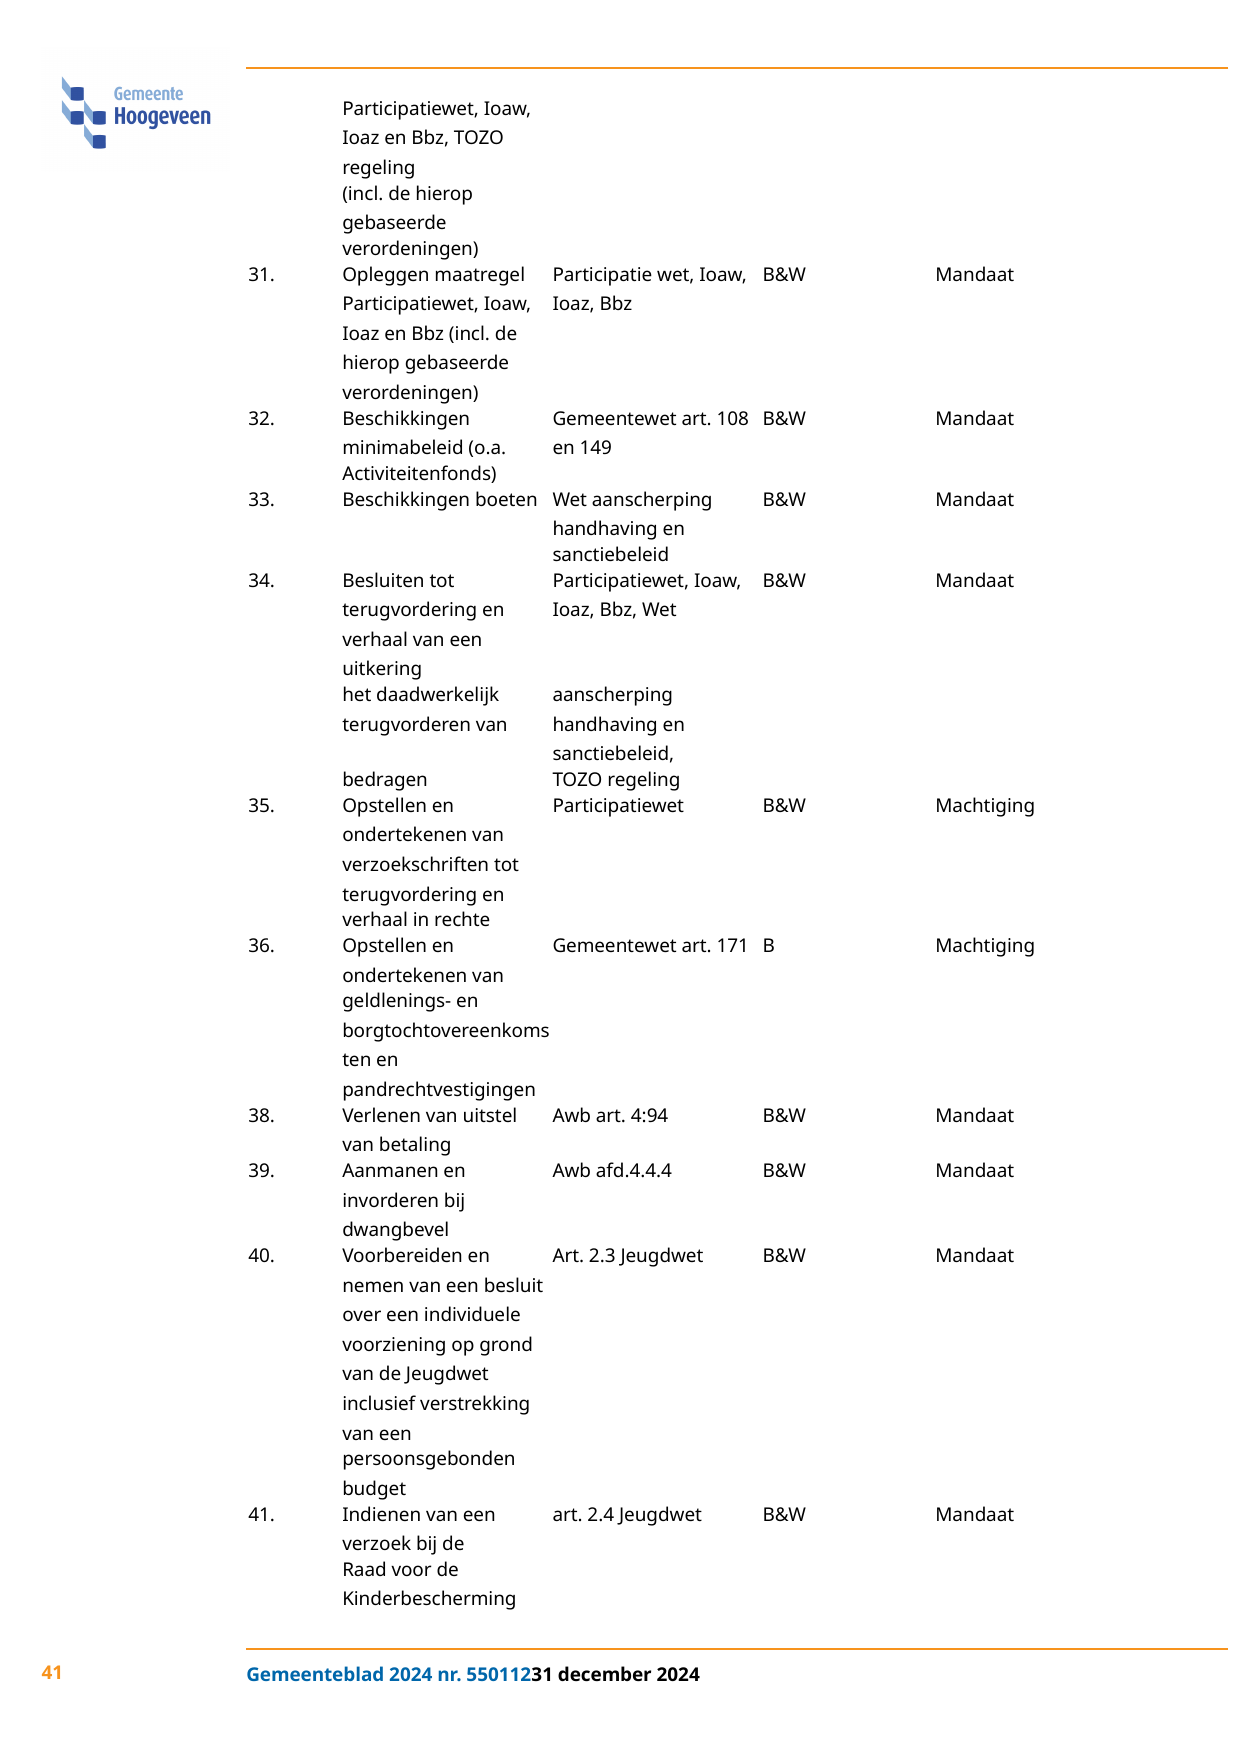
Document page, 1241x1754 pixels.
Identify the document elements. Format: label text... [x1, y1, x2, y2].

table_cell [1079, 906, 1152, 932]
table_cell [763, 1445, 935, 1501]
table_cell aanscherping handhaving en sanctiebeleid, [552, 681, 762, 766]
table_cell [248, 988, 342, 1102]
table_cell art. 2.4 Jeugdwet [552, 1501, 762, 1556]
table_cell [1079, 405, 1152, 460]
table_cell [763, 460, 935, 486]
table_cell [763, 988, 935, 1102]
table_cell Opstellen en ondertekenen van [342, 932, 552, 987]
table_cell Mandaat [935, 567, 1079, 681]
table_cell [1079, 261, 1152, 405]
table_cell [935, 1556, 1079, 1611]
table_cell Verlenen van uitstel van betaling [342, 1102, 552, 1157]
table_cell [763, 541, 935, 567]
table_cell Indienen van een verzoek bij de [342, 1501, 552, 1556]
table_cell [1079, 567, 1152, 681]
table_cell [552, 1445, 762, 1501]
table_cell [935, 180, 1079, 235]
table_cell [248, 766, 342, 792]
table_cell [935, 766, 1079, 792]
table_cell Participatie wet, Ioaw, Ioaz, Bbz [552, 261, 762, 405]
table_cell Participatiewet, Ioaw, Ioaz en Bbz, TOZO regeling [342, 95, 552, 180]
table_cell [552, 906, 762, 932]
table_cell 33. [248, 486, 342, 541]
table_cell B&W [763, 486, 935, 541]
table_cell verhaal in rechte [342, 906, 552, 932]
table_cell [1079, 681, 1152, 766]
table_cell B&W [763, 792, 935, 906]
table_cell B&W [763, 1242, 935, 1445]
table_cell Opstellen en ondertekenen van verzoekschriften tot terugvordering en [342, 792, 552, 906]
table_cell [248, 95, 342, 180]
table_cell Mandaat [935, 1102, 1079, 1157]
table_cell Participatiewet, Ioaw, Ioaz, Bbz, Wet [552, 567, 762, 681]
table_cell [935, 681, 1079, 766]
table_cell [1079, 1445, 1152, 1501]
table_cell [1079, 180, 1152, 235]
table_cell [1079, 1102, 1152, 1157]
table_cell persoonsgebonden budget [342, 1445, 552, 1501]
table_cell [248, 1556, 342, 1611]
table_cell 31. [248, 261, 342, 405]
table_cell [342, 541, 552, 567]
table_cell [552, 235, 762, 261]
table_cell [935, 1445, 1079, 1501]
table_cell B&W [763, 1501, 935, 1556]
table_cell [552, 1556, 762, 1611]
table_cell Awb afd.4.4.4 [552, 1157, 762, 1242]
table_cell Raad voor de Kinderbescherming [342, 1556, 552, 1611]
table_cell 34. [248, 567, 342, 681]
table_cell 36. [248, 932, 342, 987]
table_cell [763, 235, 935, 261]
table_cell Wet aanscherping handhaving en [552, 486, 762, 541]
table_cell [552, 180, 762, 235]
table_cell [763, 180, 935, 235]
table_cell [935, 235, 1079, 261]
table_cell TOZO regeling [552, 766, 762, 792]
table_cell [935, 988, 1079, 1102]
table_cell B&W [763, 1102, 935, 1157]
table_cell Participatiewet [552, 792, 762, 906]
table_cell Machtiging [935, 932, 1079, 987]
table_cell [1079, 932, 1152, 987]
table_cell Beschikkingen boeten [342, 486, 552, 541]
table_cell Awb art. 4:94 [552, 1102, 762, 1157]
table_cell B&W [763, 567, 935, 681]
table_cell B&W [763, 261, 935, 405]
table_cell (incl. de hierop gebaseerde [342, 180, 552, 235]
table_cell 39. [248, 1157, 342, 1242]
table_cell [935, 95, 1079, 180]
table_cell Art. 2.3 Jeugdwet [552, 1242, 762, 1445]
table_cell Mandaat [935, 261, 1079, 405]
table_cell het daadwerkelijk terugvorderen van [342, 681, 552, 766]
table_cell Mandaat [935, 486, 1079, 541]
table_cell Besluiten tot terugvordering en verhaal van een uitkering [342, 567, 552, 681]
table_cell [763, 95, 935, 180]
table_cell Gemeentewet art. 108 en 149 [552, 405, 762, 460]
table_cell verordeningen) [342, 235, 552, 261]
table_cell [1079, 792, 1152, 906]
table_cell [552, 460, 762, 486]
table_cell [935, 460, 1079, 486]
table_cell 35. [248, 792, 342, 906]
table_cell Mandaat [935, 1157, 1079, 1242]
table_cell [248, 180, 342, 235]
table_cell [248, 681, 342, 766]
table_cell 32. [248, 405, 342, 460]
table_cell Opleggen maatregel Participatiewet, Ioaw, Ioaz en Bbz (incl. de hierop gebaseerde verordeningen) [342, 261, 552, 405]
table_cell Mandaat [935, 1501, 1079, 1556]
table_cell Voorbereiden en nemen van een besluit over een individuele voorziening op grond van de Jeugdwet inclusief verstrekking van een [342, 1242, 552, 1445]
table_cell [1079, 460, 1152, 486]
table_cell Machtiging [935, 792, 1079, 906]
table_cell [1079, 235, 1152, 261]
table_cell [763, 906, 935, 932]
table_cell [552, 988, 762, 1102]
picture [41, 47, 231, 172]
table_cell [1079, 1556, 1152, 1611]
table_cell Beschikkingen minimabeleid (o.a. [342, 405, 552, 460]
table_cell [1079, 988, 1152, 1102]
table_cell [1079, 1501, 1152, 1556]
table_cell Gemeentewet art. 171 [552, 932, 762, 987]
table_cell Aanmanen en invorderen bij dwangbevel [342, 1157, 552, 1242]
table_cell [1079, 1242, 1152, 1445]
table_cell 41. [248, 1501, 342, 1556]
table_cell [1079, 766, 1152, 792]
table_cell Mandaat [935, 405, 1079, 460]
table_cell [1079, 1157, 1152, 1242]
table_cell [1079, 486, 1152, 541]
table_cell [248, 906, 342, 932]
table_cell [935, 541, 1079, 567]
table_cell [248, 1445, 342, 1501]
table_cell B&W [763, 1157, 935, 1242]
table_cell 38. [248, 1102, 342, 1157]
table_cell Mandaat [935, 1242, 1079, 1445]
table_cell 40. [248, 1242, 342, 1445]
table_cell [763, 681, 935, 766]
table_cell B&W [763, 405, 935, 460]
table_cell [248, 460, 342, 486]
table_cell [763, 1556, 935, 1611]
table_cell [552, 95, 762, 180]
table_cell [248, 541, 342, 567]
table_cell [763, 766, 935, 792]
table_cell sanctiebeleid [552, 541, 762, 567]
table_cell [1079, 95, 1152, 180]
table_cell geldlenings- en borgtochtovereenkomsten en pandrechtvestigingen [342, 988, 552, 1102]
table_cell B [763, 932, 935, 987]
table_cell [935, 906, 1079, 932]
table_cell Activiteitenfonds) [342, 460, 552, 486]
table_cell bedragen [342, 766, 552, 792]
table_cell [248, 235, 342, 261]
table_cell [1079, 541, 1152, 567]
